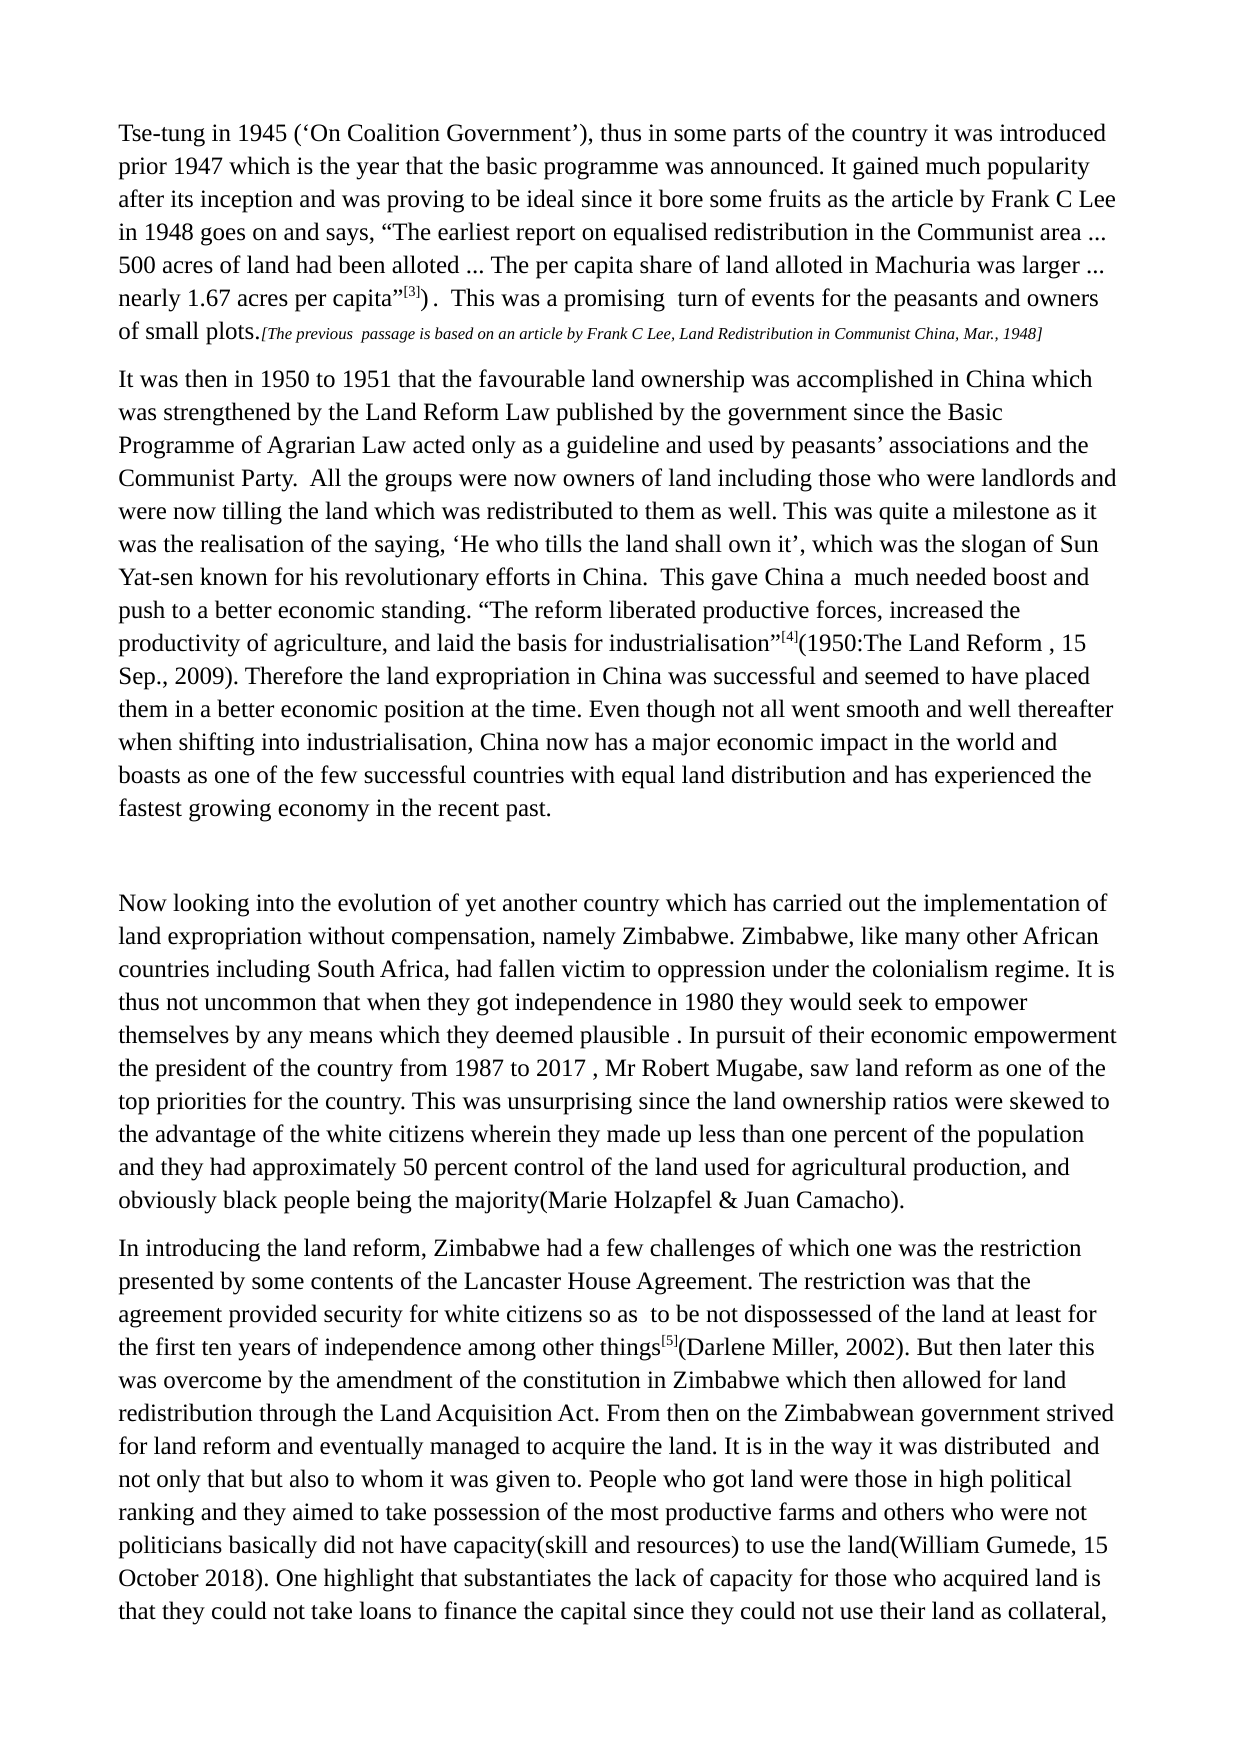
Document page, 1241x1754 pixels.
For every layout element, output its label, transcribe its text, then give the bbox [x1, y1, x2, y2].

text In introducing the land reform, Zimbabwe had a few challenges of which one was the restriction presented by some contents of the Lancaster House Agreement. The restriction was that the agreement provided security for white citizens so as to be not dispossessed of the land at least for the first ten years of independence among other things[5](Darlene Miller, 2002). But then later this was overcome by the amendment of the constitution in Zimbabwe which then allowed for land redistribution through the Land Acquisition Act. From then on the Zimbabwean government strived for land reform and eventually managed to acquire the land. It is in the way it was distributed and not only that but also to whom it was given to. People who got land were those in high political ranking and they aimed to take possession of the most productive farms and others who were not politicians basically did not have capacity(skill and resources) to use the land(William Gumede, 15 October 2018). One highlight that substantiates the lack of capacity for those who acquired land is that they could not take loans to finance the capital since they could not use their land as collateral, [118, 1233, 1122, 1625]
text It was then in 1950 to 1951 that the favourable land ownership was accomplished in China which was strengthened by the Land Reform Law published by the government since the Basic Programme of Agrarian Law acted only as a guideline and used by peasants’ associations and the Communist Party. All the groups were now owners of land including those who were landlords and were now tilling the land which was redistributed to them as well. This was quite a milestone as it was the realisation of the saying, ‘He who tills the land shall own it’, which was the slogan of Sun Yat-sen known for his revolutionary efforts in China. This gave China a much needed boost and push to a better economic standing. “The reform liberated productive forces, increased the productivity of agriculture, and laid the basis for industrialisation”[4](1950:The Land Reform , 15 Sep., 2009). Therefore the land expropriation in China was successful and seemed to have placed them in a better economic position at the time. Even though not all went smooth and well thereafter when shifting into industrialisation, China now has a major economic impact in the world and boasts as one of the few successful countries with equal land distribution and has experienced the fastest growing economy in the recent past. [118, 364, 1122, 822]
text Now looking into the evolution of yet another country which has carried out the implementation of land expropriation without compensation, namely Zimbabwe. Zimbabwe, like many other African countries including South Africa, had fallen victim to oppression under the colonialism regime. It is thus not uncommon that when they got independence in 1980 they would seek to empower themselves by any means which they deemed plausible . In pursuit of their economic empowerment the president of the country from 1987 to 2017 , Mr Robert Mugabe, saw land reform as one of the top priorities for the country. This was unsurprising since the land ownership ratios were skewed to the advantage of the white citizens wherein they made up less than one percent of the population and they had approximately 50 percent control of the land used for agricultural production, and obviously black people being the majority(Marie Holzapfel & Juan Camacho). [118, 888, 1122, 1214]
text Tse-tung in 1945 (‘On Coalition Government’), thus in some parts of the country it was introduced prior 1947 which is the year that the basic programme was announced. It gained much popularity after its inception and was proving to be ideal since it bore some fruits as the article by Frank C Lee in 1948 goes on and says, “The earliest report on equalised redistribution in the Communist area ... 500 acres of land had been alloted ... The per capita share of land alloted in Machuria was larger ... nearly 1.67 acres per capita”[3]) . This was a promising turn of events for the peasants and owners of small plots.[The previous passage is based on an article by Frank C Lee, Land Redistribution in Communist China, Mar., 1948] [118, 118, 1122, 345]
